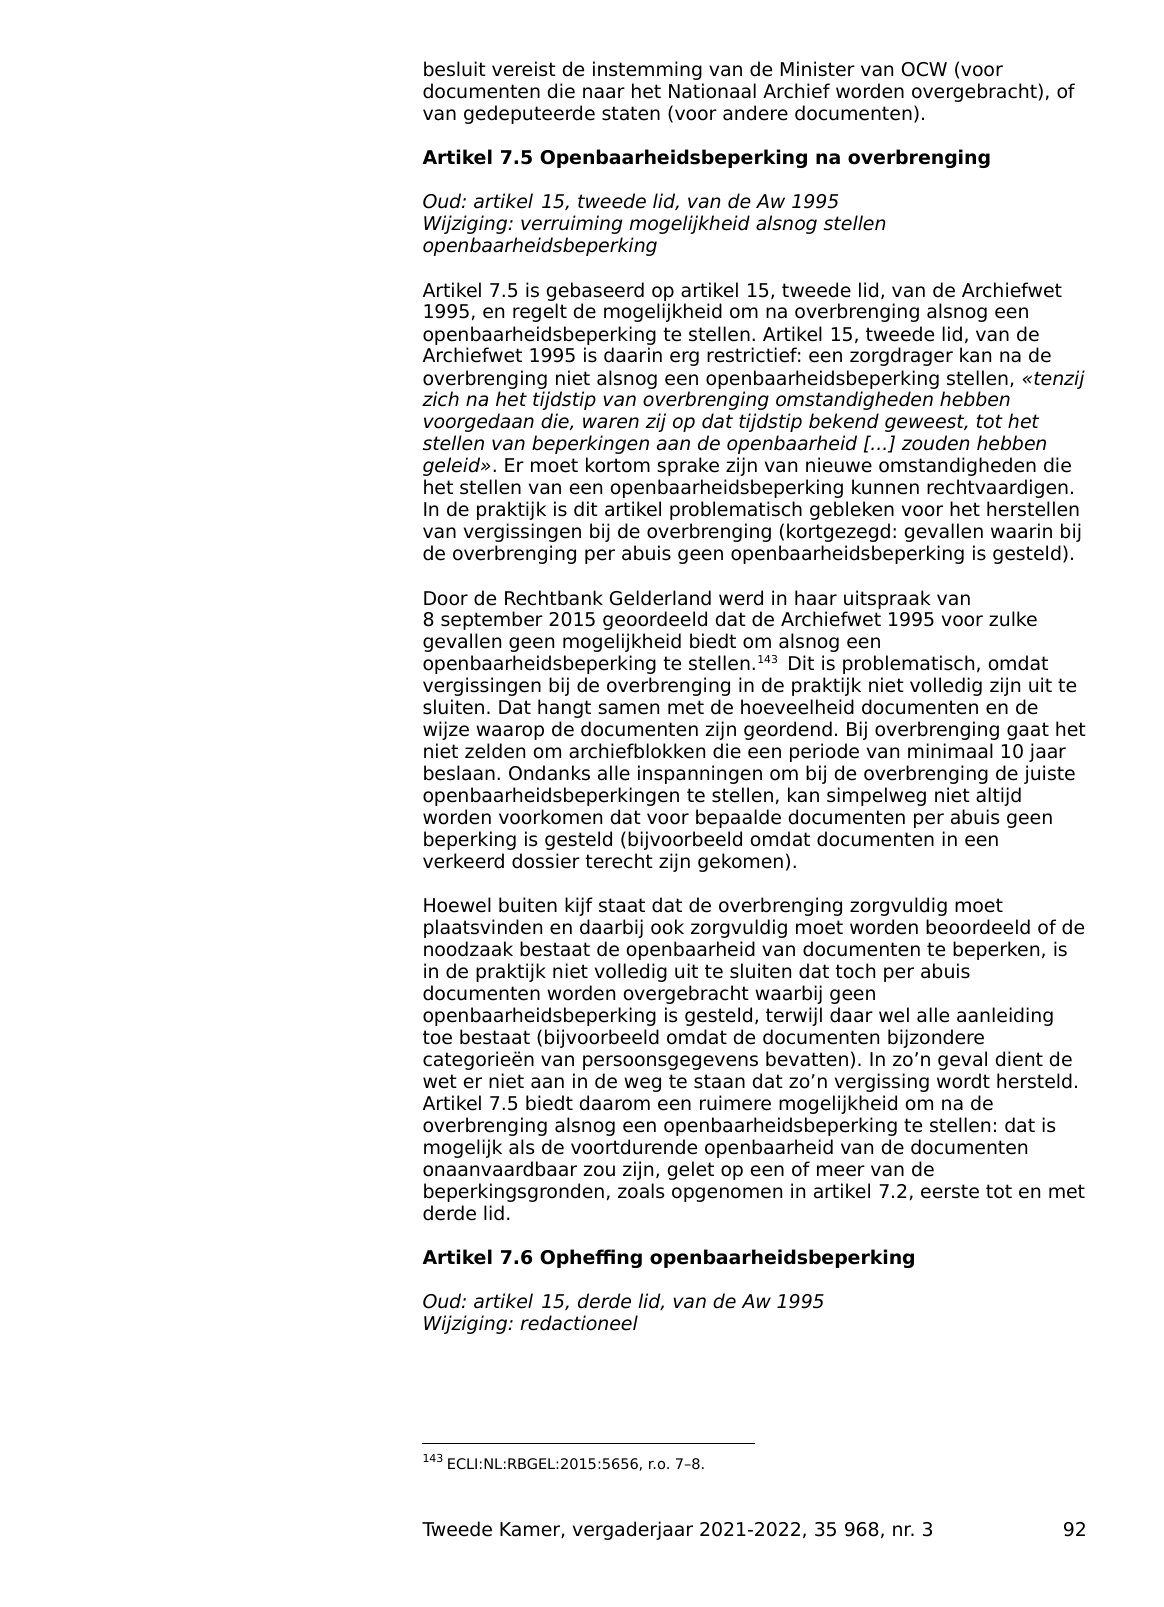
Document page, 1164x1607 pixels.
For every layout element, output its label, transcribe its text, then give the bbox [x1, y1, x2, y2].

text besluit vereist de instemming van de Minister van OCW (voor documenten die naar het Nationaal Archief worden overgebracht), of van gedeputeerde staten (voor andere documenten). [422, 59, 1087, 125]
text Door de Rechtbank Gelderland werd in haar uitspraak van 8 september 2015 geoordeeld dat de Archiefwet 1995 voor zulke gevallen geen mogelijkheid biedt om alsnog een openbaarheidsbeperking te stellen. Dit is problematisch, omdat vergissingen bij de overbrenging in de praktijk niet volledig zijn uit te sluiten. Dat hangt samen met de hoeveelheid documenten en de wijze waarop de documenten zijn geordend. Bij overbrenging gaat het niet zelden om archiefblokken die een periode van minimaal 10 jaar beslaan. Ondanks alle inspanningen om bij de overbrenging de juiste openbaarheidsbeperkingen te stellen, kan simpelweg niet altijd worden voorkomen dat voor bepaalde documenten per abuis geen beperking is gesteld (bijvoorbeeld omdat documenten in een verkeerd dossier terecht zijn gekomen). [422, 587, 1087, 873]
subtitle Artikel 7.6 Opheffing openbaarheidsbeperking [422, 1247, 1087, 1269]
text Wijziging: verruiming mogelijkheid alsnog stellen openbaarheidsbeperking [422, 213, 1087, 257]
text Artikel 7.5 is gebaseerd op artikel 15, tweede lid, van de Archiefwet 1995, en regelt de mogelijkheid om na overbrenging alsnog een openbaarheidsbeperking te stellen. Artikel 15, tweede lid, van de Archiefwet 1995 is daarin erg restrictief: een zorgdrager kan na de overbrenging niet alsnog een openbaarheidsbeperking stellen, «tenzij zich na het tijdstip van overbrenging omstandigheden hebben voorgedaan die, waren zij op dat tijdstip bekend geweest, tot het stellen van beperkingen aan de openbaarheid [...] zouden hebben geleid». Er moet kortom sprake zijn van nieuwe omstandigheden die het stellen van een openbaarheidsbeperking kunnen rechtvaardigen. In de praktijk is dit artikel problematisch gebleken voor het herstellen van vergissingen bij de overbrenging (kortgezegd: gevallen waarin bij de overbrenging per abuis geen openbaarheidsbeperking is gesteld). [422, 279, 1087, 565]
text Oud: artikel 15, derde lid, van de Aw 1995 [422, 1291, 1087, 1313]
text Hoewel buiten kijf staat dat de overbrenging zorgvuldig moet plaatsvinden en daarbij ook zorgvuldig moet worden beoordeeld of de noodzaak bestaat de openbaarheid van documenten te beperken, is in de praktijk niet volledig uit te sluiten dat toch per abuis documenten worden overgebracht waarbij geen openbaarheidsbeperking is gesteld, terwijl daar wel alle aanleiding toe bestaat (bijvoorbeeld omdat de documenten bijzondere categorieën van persoonsgegevens bevatten). In zo’n geval dient de wet er niet aan in de weg te staan dat zo’n vergissing wordt hersteld. Artikel 7.5 biedt daarom een ruimere mogelijkheid om na de overbrenging alsnog een openbaarheidsbeperking te stellen: dat is mogelijk als de voortdurende openbaarheid van de documenten onaanvaardbaar zou zijn, gelet op een of meer van de beperkingsgronden, zoals opgenomen in artikel 7.2, eerste tot en met derde lid. [422, 895, 1087, 1225]
text Oud: artikel 15, tweede lid, van de Aw 1995 [422, 191, 1087, 213]
text Wijziging: redactioneel [422, 1313, 1087, 1335]
text ECLI:NL:RBGEL:2015:5656, r.o. 7–8. [422, 1452, 1087, 1474]
subtitle Artikel 7.5 Openbaarheidsbeperking na overbrenging [422, 147, 1087, 169]
